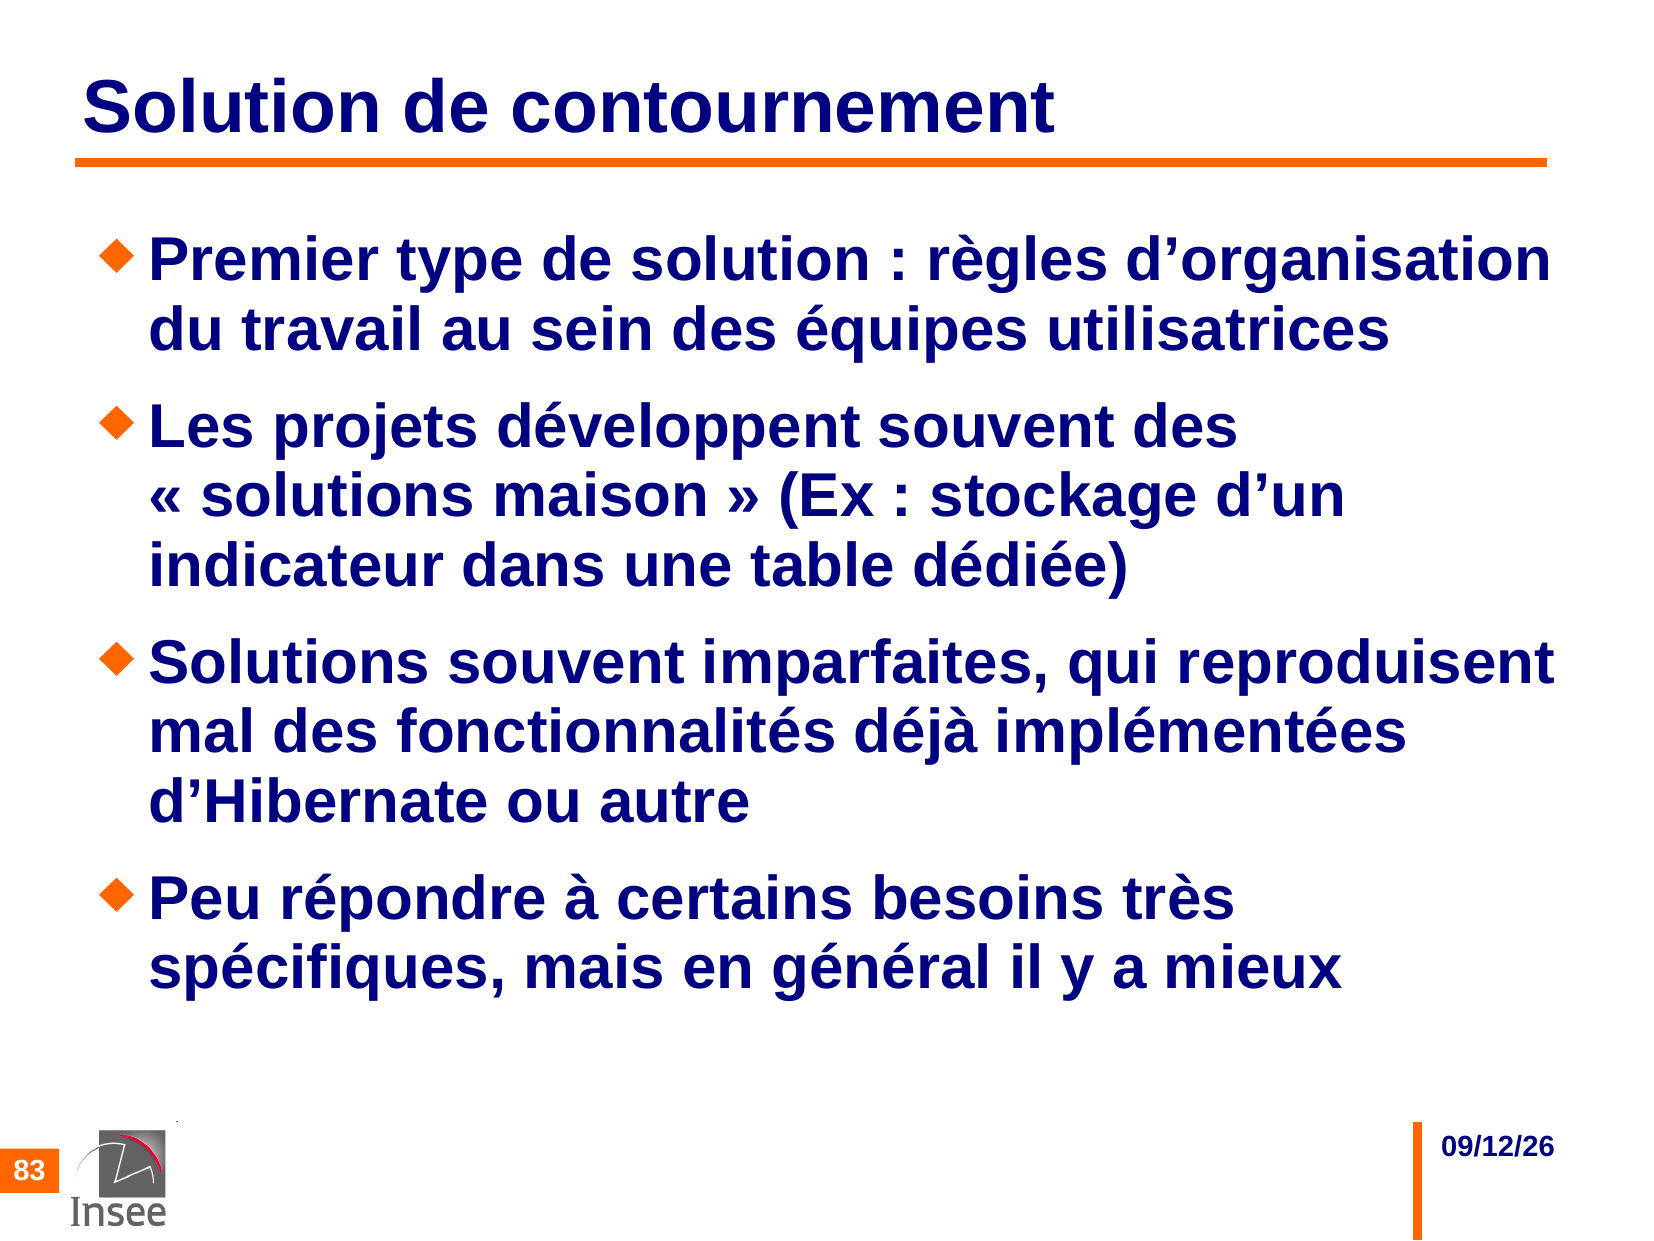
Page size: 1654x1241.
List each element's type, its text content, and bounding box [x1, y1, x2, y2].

title Solution de contournement [82, 49, 1619, 163]
list Premier type de solution : règles d’organisation du travail au sein des équipes utilisatrices Les projets développent souvent des « solutions maison » (Ex : stockage d’un indicateur dans une table dédiée) Solutions souvent imparfaites, qui reproduisent mal des fonctionnalités déjà implémentées d’Hibernate ou autre Peu répondre à certains besoins très spécifiques, mais en général il y a mieux [82, 224, 1571, 1063]
picture [62, 1121, 178, 1241]
